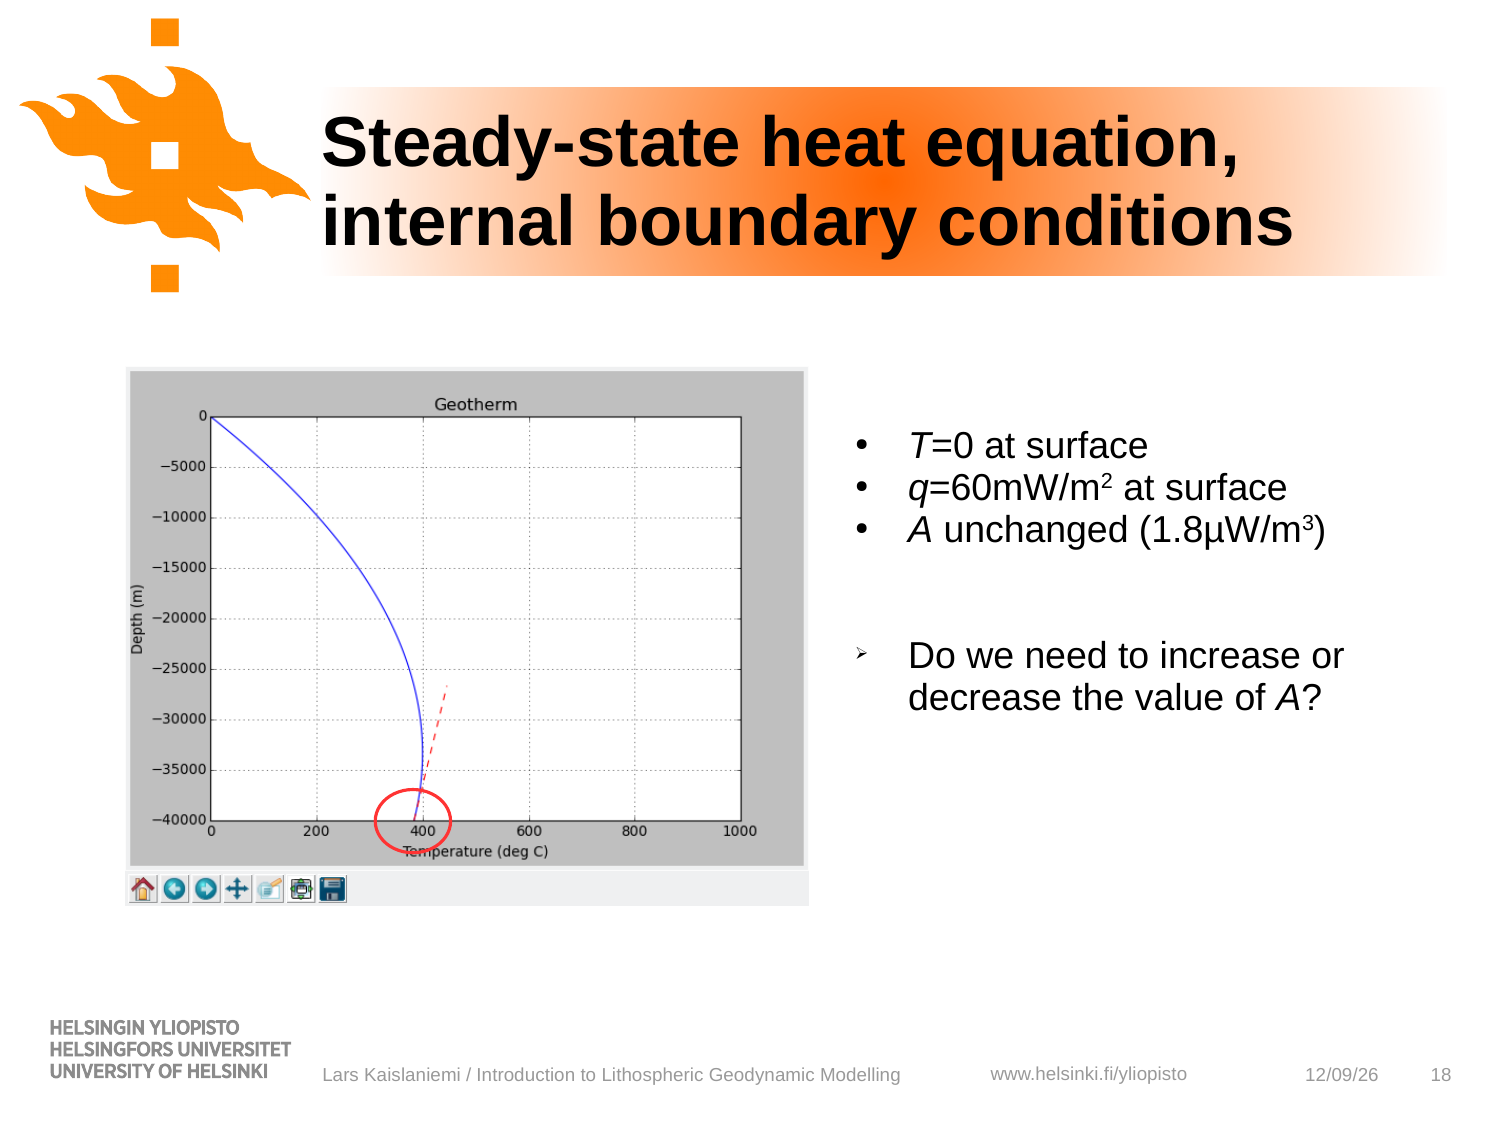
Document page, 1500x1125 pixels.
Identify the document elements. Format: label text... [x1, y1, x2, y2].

picture [0, 0, 337, 318]
title Steady-state heat equation, internal boundary conditions [321, 87, 1447, 276]
picture [125, 366, 809, 906]
text_box T=0 at surface q=60mW/m2 at surface A unchanged (1.8µW/m3) Do we need to increase or decrease the value of A? [751, 417, 1479, 832]
picture [32, 1001, 309, 1096]
